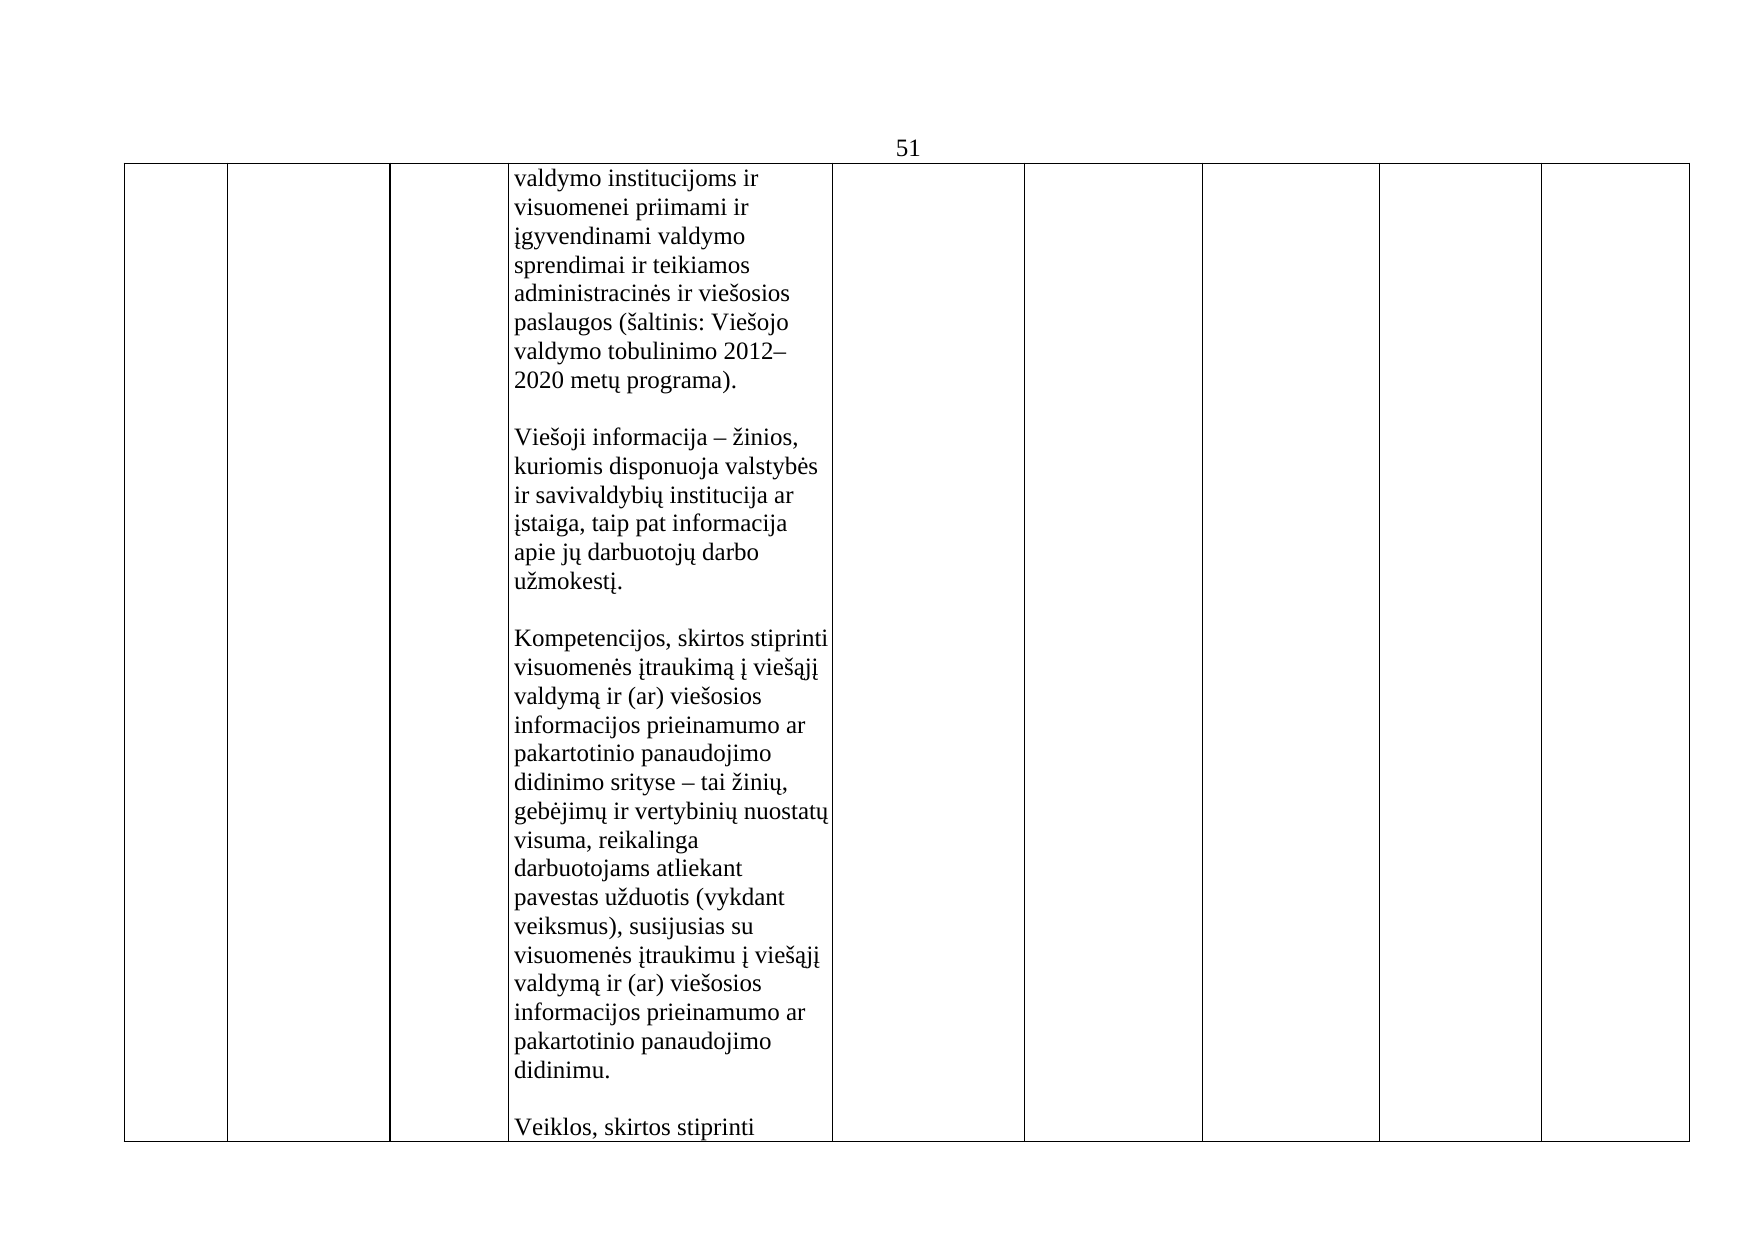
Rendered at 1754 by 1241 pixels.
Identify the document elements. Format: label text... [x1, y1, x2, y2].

table_cell valdymo institucijoms ir visuomenei priimami ir įgyvendinami valdymo sprendimai ir teikiamos administracinės ir viešosios paslaugos (šaltinis: Viešojo valdymo tobulinimo 2012–2020 metų programa). Viešoji informacija – žinios, kuriomis disponuoja valstybės ir savivaldybių institucija ar įstaiga, taip pat informacija apie jų darbuotojų darbo užmokestį. Kompetencijos, skirtos stiprinti visuomenės įtraukimą į viešąjį valdymą ir (ar) viešosios informacijos prieinamumo ar pakartotinio panaudojimo didinimo srityse – tai žinių, gebėjimų ir vertybinių nuostatų visuma, reikalinga darbuotojams atliekant pavestas užduotis (vykdant veiksmus), susijusias su visuomenės įtraukimu į viešąjį valdymą ir (ar) viešosios informacijos prieinamumo ar pakartotinio panaudojimo didinimu. Veiklos, skirtos stiprinti [509, 164, 832, 1141]
table_cell [1025, 164, 1202, 1141]
table_cell [391, 164, 508, 1141]
table_cell [1203, 164, 1379, 1141]
table_cell [125, 164, 227, 1141]
table_cell [228, 164, 389, 1141]
table_cell [833, 164, 1024, 1141]
table_cell [1542, 164, 1689, 1141]
table_cell [1380, 164, 1541, 1141]
